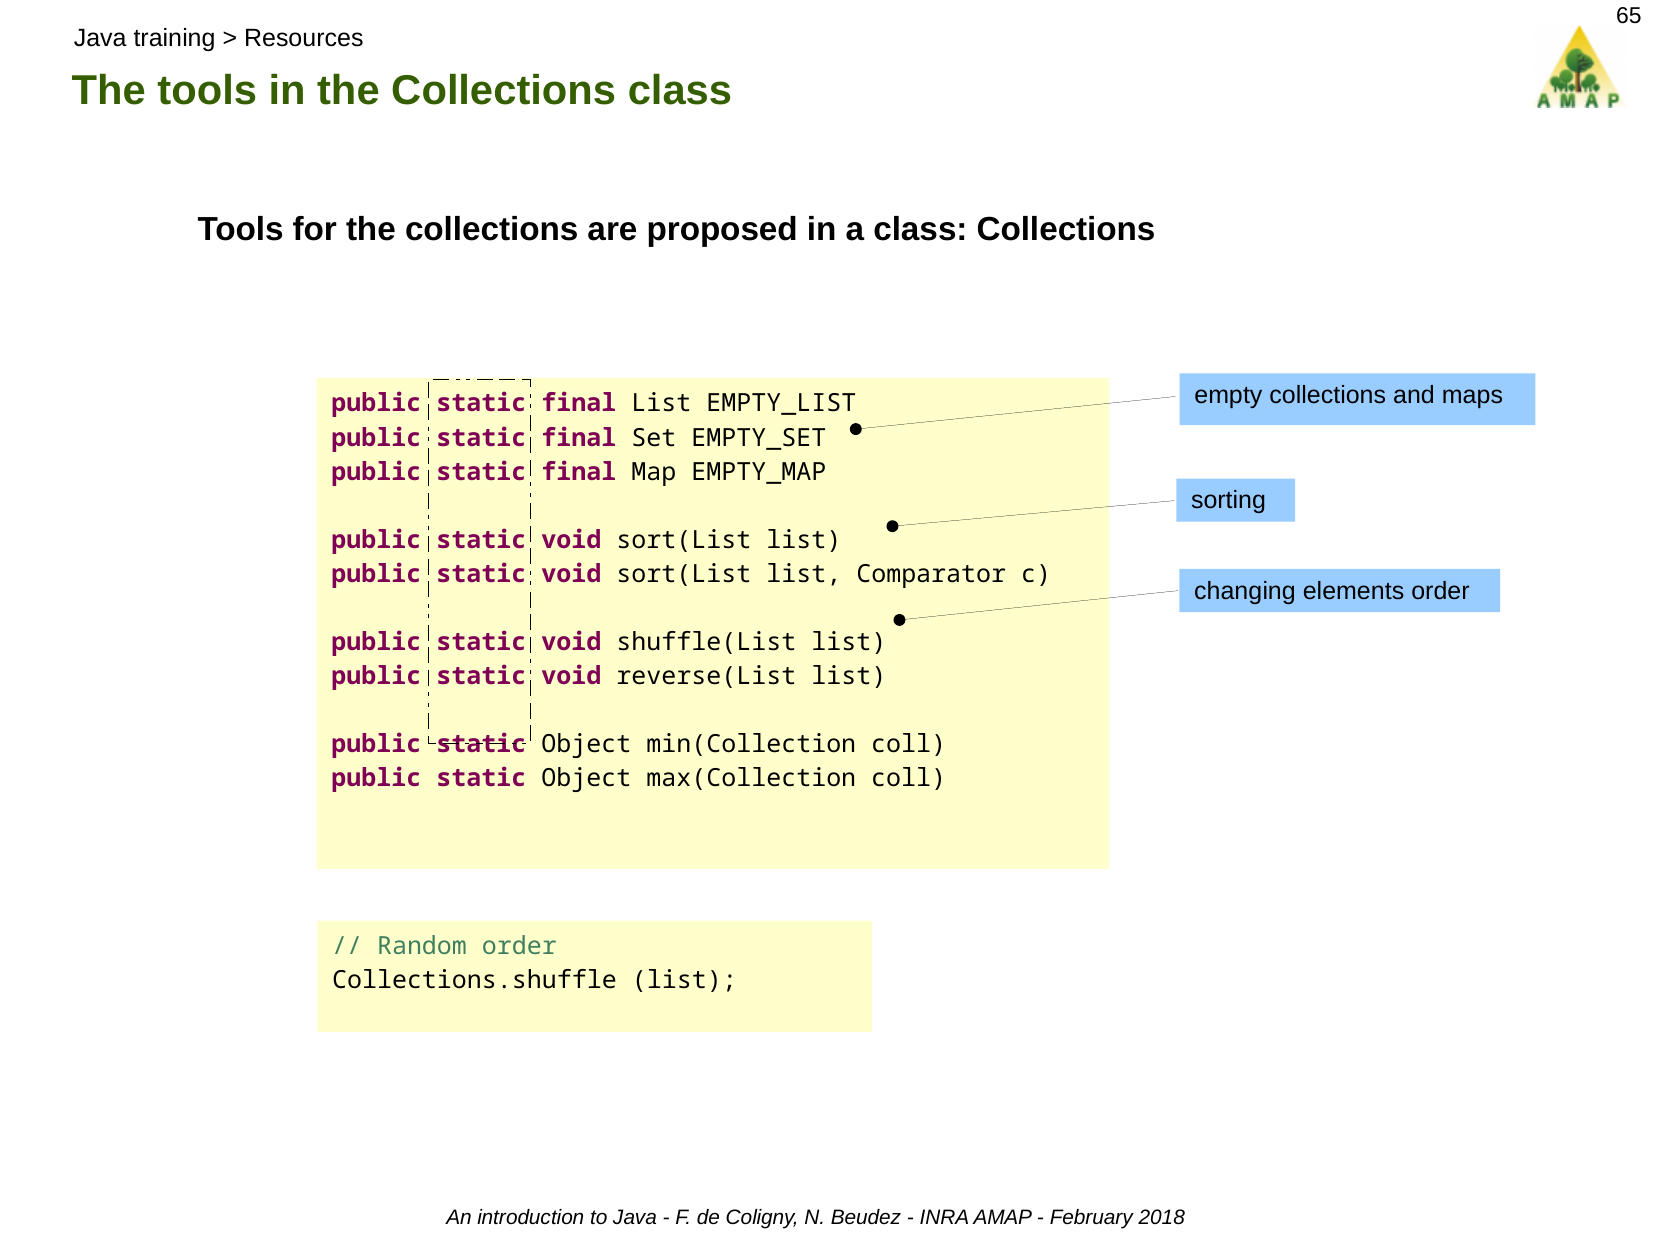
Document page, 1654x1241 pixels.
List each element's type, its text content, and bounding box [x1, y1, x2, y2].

text_box Java training > Resources [59, 16, 1004, 60]
text_box // Random order Collections.shuffle (list); [317, 920, 873, 1019]
text_box changing elements order [1179, 568, 1501, 613]
text_box empty collections and maps [1179, 373, 1536, 426]
text_box Tools for the collections are proposed in a class: Collections [182, 202, 1470, 293]
text_box sorting [1176, 478, 1296, 522]
text_box The tools in the Collections class [56, 59, 1513, 121]
picture [1533, 25, 1627, 108]
text_box public static final List EMPTY_LIST public static final Set EMPTY_SET public static final Map EMPTY_MAP public static void sort(List list) public static void sort(List list, Comparator c) public static void shuffle(List list) public static void reverse(List list) public static Object min(Collection coll) public static Object max(Collection coll) [316, 377, 1110, 810]
